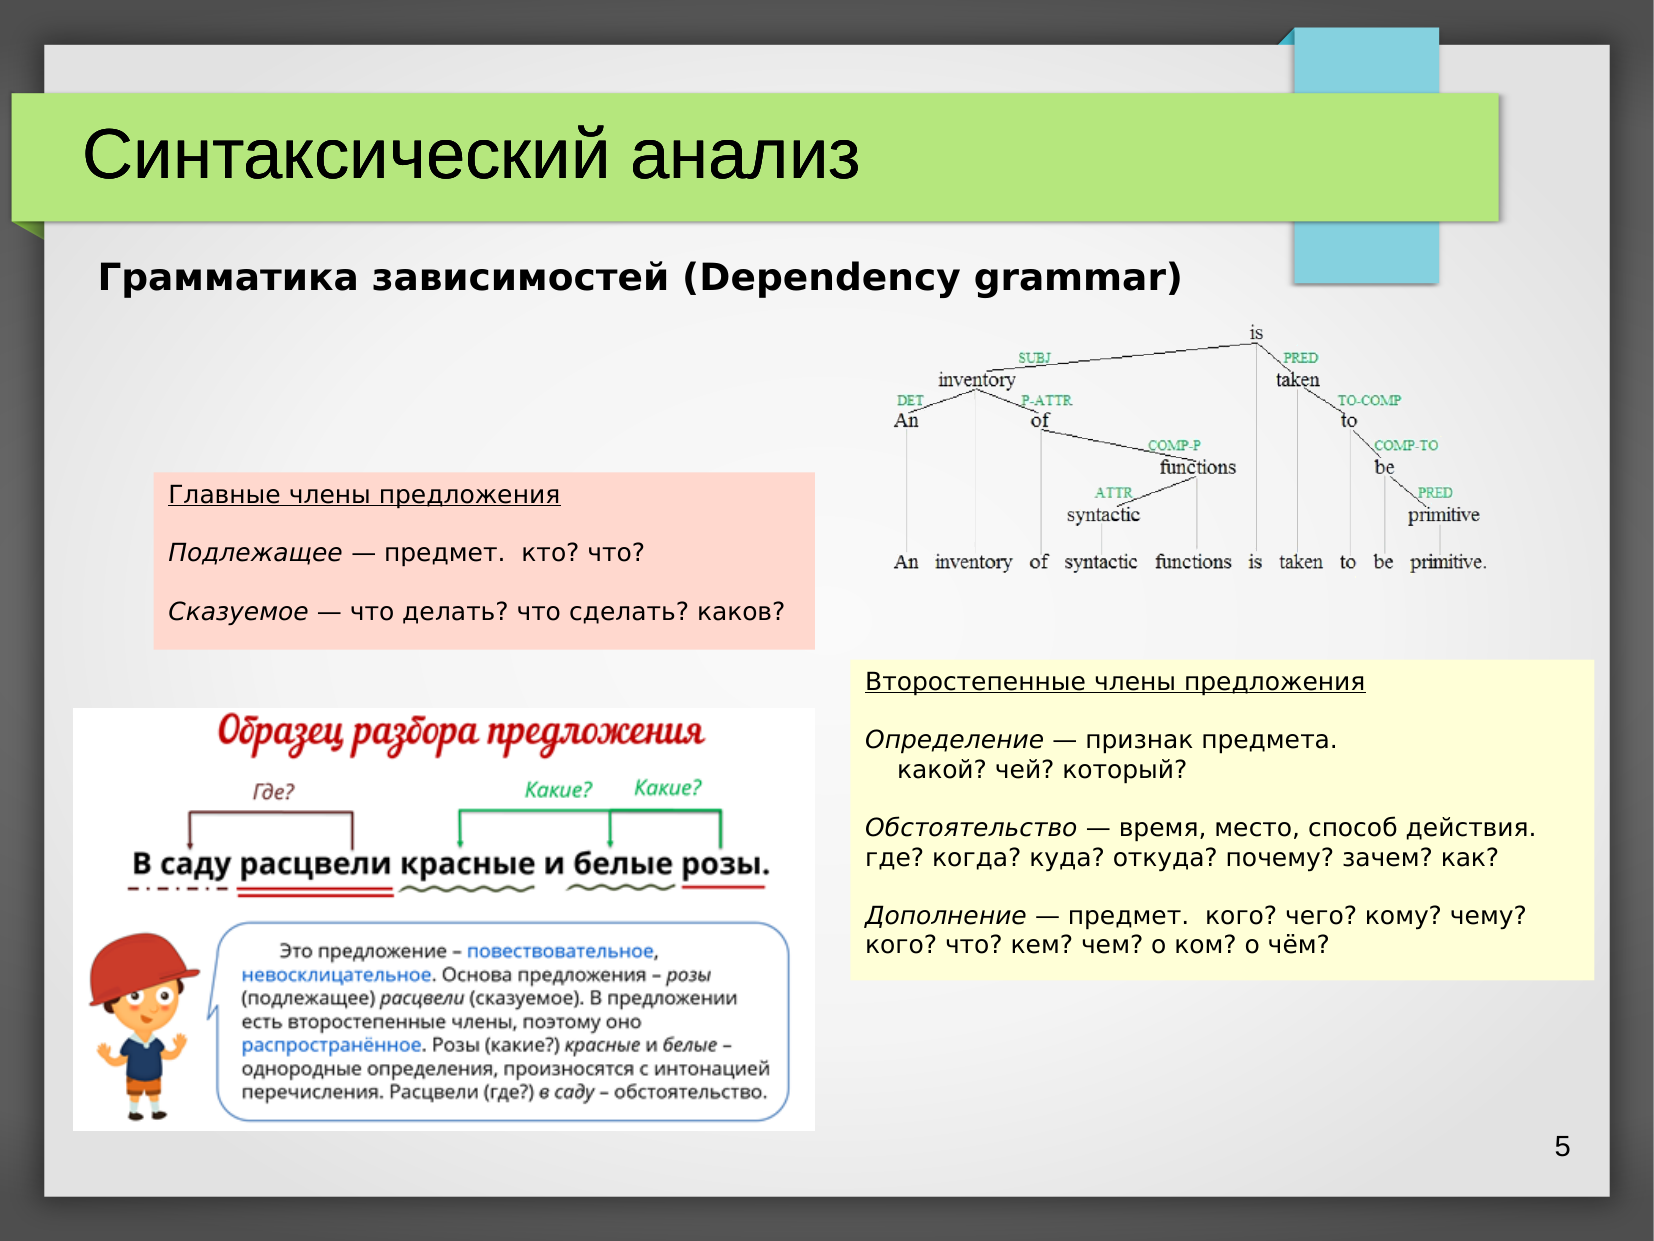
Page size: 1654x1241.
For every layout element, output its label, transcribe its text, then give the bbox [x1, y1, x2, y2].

picture [0, 0, 1654, 1241]
title Синтаксический анализ [82, 114, 993, 194]
text_box Грамматика зависимостей (Dependency grammar) [82, 248, 1288, 350]
text_box Второстепенные члены предложения Определение — признак предмета. какой? чей? который? Обстоятельство — время, место, способ действия. где? когда? куда? откуда? почему? зачем? как? Дополнение — предмет. кого? чего? кому? чему? кого? что? кем? чем? о ком? о чём? [850, 659, 1595, 981]
text_box Главные члены предложения Подлежащее — предмет. кто? что? Сказуемое — что делать? что сделать? каков? [153, 472, 815, 650]
